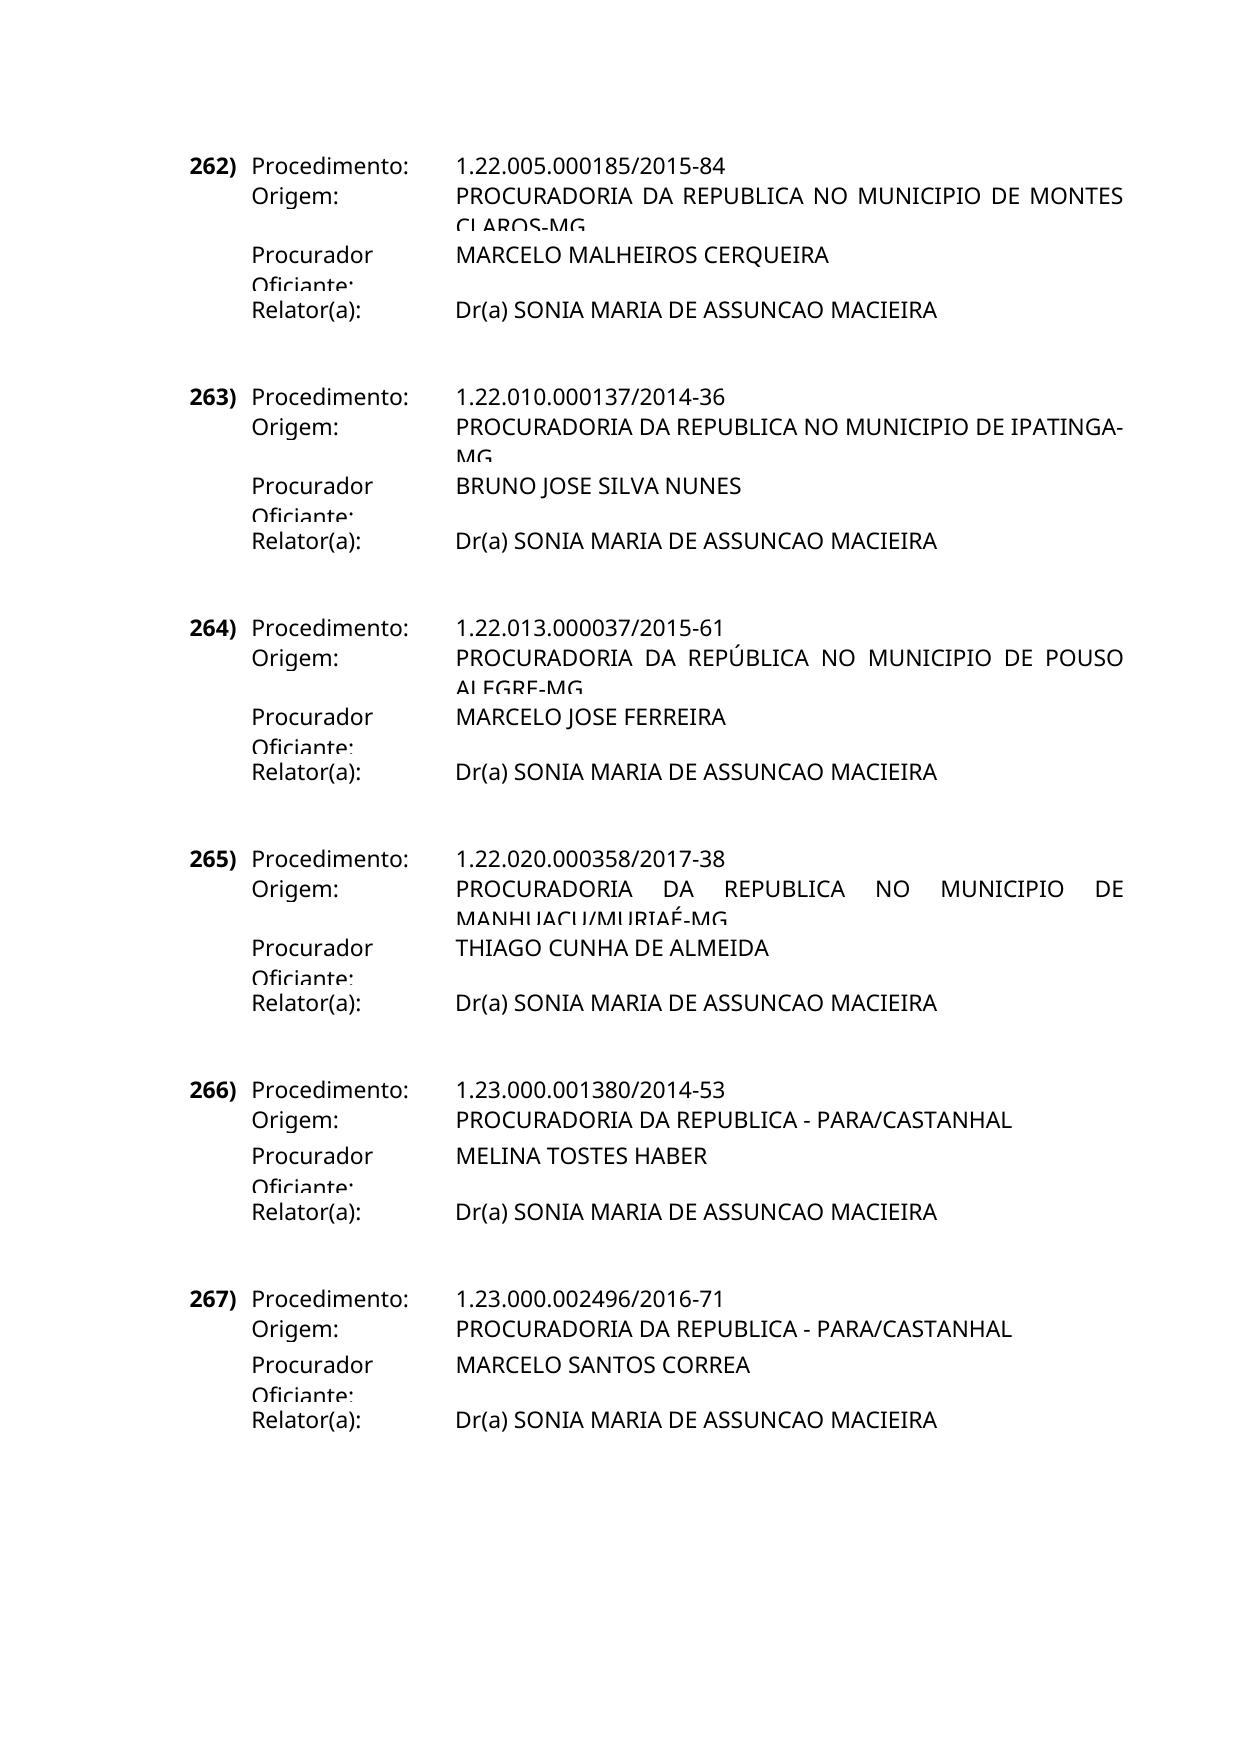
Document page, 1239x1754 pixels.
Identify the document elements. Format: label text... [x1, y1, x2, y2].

table_cell PROCURADORIA DA REPUBLICA NO MUNICIPIO DE MONTES CLAROS-MG [455, 180, 1124, 231]
table_cell THIAGO CUNHA DE ALMEIDA [455, 932, 1124, 983]
table_cell MARCELO MALHEIROS CERQUEIRA [455, 239, 1124, 289]
table_cell [189, 1140, 251, 1191]
table_cell [1125, 1313, 1239, 1341]
table_cell [1125, 150, 1239, 178]
table_cell [1125, 843, 1239, 872]
table_cell [189, 1349, 251, 1400]
table_cell [0, 642, 189, 671]
table_cell [251, 324, 455, 381]
table_cell [0, 555, 189, 612]
table_cell [189, 642, 251, 671]
table_cell [189, 924, 251, 932]
table_cell [0, 1341, 189, 1349]
table_cell [251, 1341, 455, 1349]
table_cell [251, 671, 455, 693]
table_cell 1.22.005.000185/2015-84 [455, 150, 1124, 178]
table_cell [455, 462, 1124, 469]
table_cell [0, 612, 189, 641]
table_cell [1125, 180, 1239, 208]
table_cell [189, 470, 251, 521]
table_cell [0, 1404, 189, 1434]
table_cell [455, 693, 1124, 701]
table_cell Procurador Oficiante: [251, 932, 455, 984]
table_cell [0, 693, 189, 701]
table_cell [0, 209, 189, 231]
table_cell [0, 324, 189, 381]
table_cell [0, 470, 189, 521]
table_cell 264) [189, 612, 251, 641]
table_cell [189, 1341, 251, 1349]
table_cell [0, 294, 189, 324]
table_cell [455, 786, 1124, 843]
table_header Relator(a): [251, 525, 455, 554]
table_cell Procedimento: [251, 150, 455, 178]
table_cell [189, 411, 251, 439]
table_cell 1.22.010.000137/2014-36 [455, 381, 1124, 409]
table_cell Origem: [251, 642, 455, 671]
table_cell [189, 1017, 251, 1074]
table_cell 266) [189, 1074, 251, 1103]
table_cell Procedimento: [251, 843, 455, 872]
table_cell [0, 1196, 189, 1226]
table_cell Procedimento: [251, 381, 455, 409]
table_cell [0, 1140, 189, 1191]
table_cell [251, 209, 455, 231]
table_cell [0, 924, 189, 932]
table_cell [0, 1226, 189, 1283]
table_cell [1125, 324, 1239, 381]
table_header Dr(a) SONIA MARIA DE ASSUNCAO MACIEIRA [455, 987, 1122, 1016]
table_cell [0, 873, 189, 902]
table_cell [0, 786, 189, 843]
table_cell PROCURADORIA DA REPUBLICA NO MUNICIPIO DE MANHUAÇU/MURIAÉ-MG [455, 873, 1124, 924]
table_cell [189, 324, 251, 381]
table_cell [0, 1017, 189, 1074]
table_cell [0, 671, 189, 693]
table_cell 265) [189, 843, 251, 872]
table_cell [455, 924, 1124, 932]
table_cell 267) [189, 1283, 251, 1311]
table_cell [251, 693, 455, 701]
table_cell [1125, 756, 1239, 786]
table_cell Procurador Oficiante: [251, 1349, 455, 1401]
table_cell [0, 902, 189, 924]
table_header Relator(a): [251, 1404, 455, 1433]
table_cell [455, 1226, 1124, 1283]
table_cell [1125, 1074, 1239, 1103]
table_cell [0, 843, 189, 872]
table_cell [1125, 701, 1239, 752]
table_cell [1125, 1349, 1239, 1400]
table_cell [251, 1017, 455, 1074]
table_cell [189, 756, 251, 786]
table_cell [1125, 1341, 1239, 1349]
table_cell [189, 693, 251, 701]
table_cell MARCELO JOSE FERREIRA [455, 701, 1124, 752]
table_cell [0, 1133, 189, 1140]
table_cell [189, 1313, 251, 1341]
table_cell [0, 231, 189, 238]
table_header [455, 0, 1124, 150]
table_header Dr(a) SONIA MARIA DE ASSUNCAO MACIEIRA [455, 756, 1122, 785]
table_cell [0, 239, 189, 289]
table_cell 1.22.020.000358/2017-38 [455, 843, 1124, 872]
table_cell [189, 873, 251, 902]
table_cell [1125, 902, 1239, 924]
table_cell Procedimento: [251, 1074, 455, 1103]
table_cell [1125, 987, 1239, 1017]
table_cell [1125, 932, 1239, 983]
table_cell [0, 411, 189, 439]
table_cell PROCURADORIA DA REPUBLICA - PARA/CASTANHAL [455, 1313, 1124, 1341]
table_cell [1125, 411, 1239, 439]
table_cell [189, 440, 251, 462]
table_cell [189, 180, 251, 208]
table_cell [1125, 612, 1239, 641]
table_cell Procurador Oficiante: [251, 470, 455, 522]
table_cell [189, 209, 251, 231]
table_header [251, 0, 455, 150]
table_cell [189, 671, 251, 693]
table_cell [455, 1133, 1124, 1140]
table_header [1125, 0, 1239, 150]
table_cell [1125, 1226, 1239, 1283]
table_header Relator(a): [251, 987, 455, 1016]
table_header Dr(a) SONIA MARIA DE ASSUNCAO MACIEIRA [455, 1196, 1122, 1224]
table_cell [455, 1341, 1124, 1349]
table_cell [251, 555, 455, 612]
table_cell [455, 231, 1124, 238]
table_cell [1125, 924, 1239, 932]
table_cell MARCELO SANTOS CORREA [455, 1349, 1124, 1400]
table_header Dr(a) SONIA MARIA DE ASSUNCAO MACIEIRA [455, 1404, 1122, 1433]
table_cell [189, 701, 251, 752]
table_cell [189, 462, 251, 469]
table_cell Origem: [251, 873, 455, 902]
table_cell [0, 1074, 189, 1103]
table_cell [0, 756, 189, 786]
table_header Dr(a) SONIA MARIA DE ASSUNCAO MACIEIRA [455, 294, 1122, 323]
table_cell [0, 440, 189, 462]
table_cell [1125, 1283, 1239, 1311]
table_cell [251, 786, 455, 843]
table_cell [1125, 1104, 1239, 1133]
table_cell Procurador Oficiante: [251, 1140, 455, 1193]
table_cell PROCURADORIA DA REPUBLICA NO MUNICIPIO DE IPATINGA-MG [455, 411, 1124, 462]
table_cell Procedimento: [251, 1283, 455, 1311]
table_cell [189, 1104, 251, 1133]
table_cell [1125, 1196, 1239, 1226]
table_cell [1125, 294, 1239, 324]
table_cell [1125, 786, 1239, 843]
table_cell [189, 1404, 251, 1434]
table_cell [0, 987, 189, 1017]
table_cell [0, 932, 189, 983]
table_cell [189, 294, 251, 324]
table_cell [189, 1226, 251, 1283]
table_cell [251, 924, 455, 932]
table_cell Procedimento: [251, 612, 455, 641]
table_cell [0, 1283, 189, 1311]
table_cell [251, 440, 455, 462]
table_header Relator(a): [251, 294, 455, 323]
table_cell BRUNO JOSE SILVA NUNES [455, 470, 1124, 521]
table_cell [251, 462, 455, 469]
table_cell [1125, 1017, 1239, 1074]
table_cell [189, 786, 251, 843]
table_cell [0, 180, 189, 208]
table_header Dr(a) SONIA MARIA DE ASSUNCAO MACIEIRA [455, 525, 1122, 554]
table_header Relator(a): [251, 756, 455, 785]
table_cell [1125, 693, 1239, 701]
table_cell [1125, 1140, 1239, 1191]
table_cell [1125, 671, 1239, 693]
table_header [0, 0, 189, 150]
table_cell [1125, 209, 1239, 231]
table_cell Origem: [251, 411, 455, 439]
table_cell [251, 1133, 455, 1140]
table_cell [0, 150, 189, 178]
table_cell [189, 1133, 251, 1140]
table_cell 262) [189, 150, 251, 178]
table_header [189, 0, 251, 150]
table_cell [1125, 231, 1239, 238]
table_cell [189, 555, 251, 612]
table_cell [189, 932, 251, 983]
table_cell Origem: [251, 1313, 455, 1341]
table_cell [1125, 470, 1239, 521]
table_cell Origem: [251, 1104, 455, 1133]
table_cell [189, 239, 251, 289]
table_cell [0, 1104, 189, 1133]
table_cell [0, 1349, 189, 1400]
table_cell [1125, 1404, 1239, 1434]
table_cell [0, 381, 189, 409]
table_cell Procurador Oficiante: [251, 239, 455, 291]
table_cell [189, 902, 251, 924]
table_cell [0, 525, 189, 555]
table_cell [1125, 440, 1239, 462]
table_cell [0, 1313, 189, 1341]
table_cell 1.23.000.002496/2016-71 [455, 1283, 1124, 1311]
table_cell [455, 324, 1124, 381]
table_cell [1125, 381, 1239, 409]
table_cell [455, 1017, 1124, 1074]
table_cell 1.23.000.001380/2014-53 [455, 1074, 1124, 1103]
table_cell [1125, 1133, 1239, 1140]
table_cell Procurador Oficiante: [251, 701, 455, 753]
table_cell [1125, 642, 1239, 671]
table_cell [251, 1226, 455, 1283]
table_cell [0, 462, 189, 469]
table_cell [189, 987, 251, 1017]
table_cell [455, 555, 1124, 612]
table_cell [251, 902, 455, 924]
table_cell 1.22.013.000037/2015-61 [455, 612, 1124, 641]
table_cell PROCURADORIA DA REPUBLICA - PARA/CASTANHAL [455, 1104, 1124, 1133]
table_cell [1125, 462, 1239, 469]
table_cell Origem: [251, 180, 455, 208]
table_cell [189, 525, 251, 555]
table_cell [1125, 239, 1239, 289]
table_cell [0, 701, 189, 752]
table_cell [189, 231, 251, 238]
table_cell [1125, 555, 1239, 612]
table_cell [1125, 873, 1239, 902]
table_header Relator(a): [251, 1196, 455, 1224]
table_cell 263) [189, 381, 251, 409]
table_cell [189, 1196, 251, 1226]
table_cell PROCURADORIA DA REPÚBLICA NO MUNICIPIO DE POUSO ALEGRE-MG [455, 642, 1124, 693]
table_cell [1125, 525, 1239, 555]
table_cell MELINA TOSTES HABER [455, 1140, 1124, 1191]
table_cell [251, 231, 455, 238]
